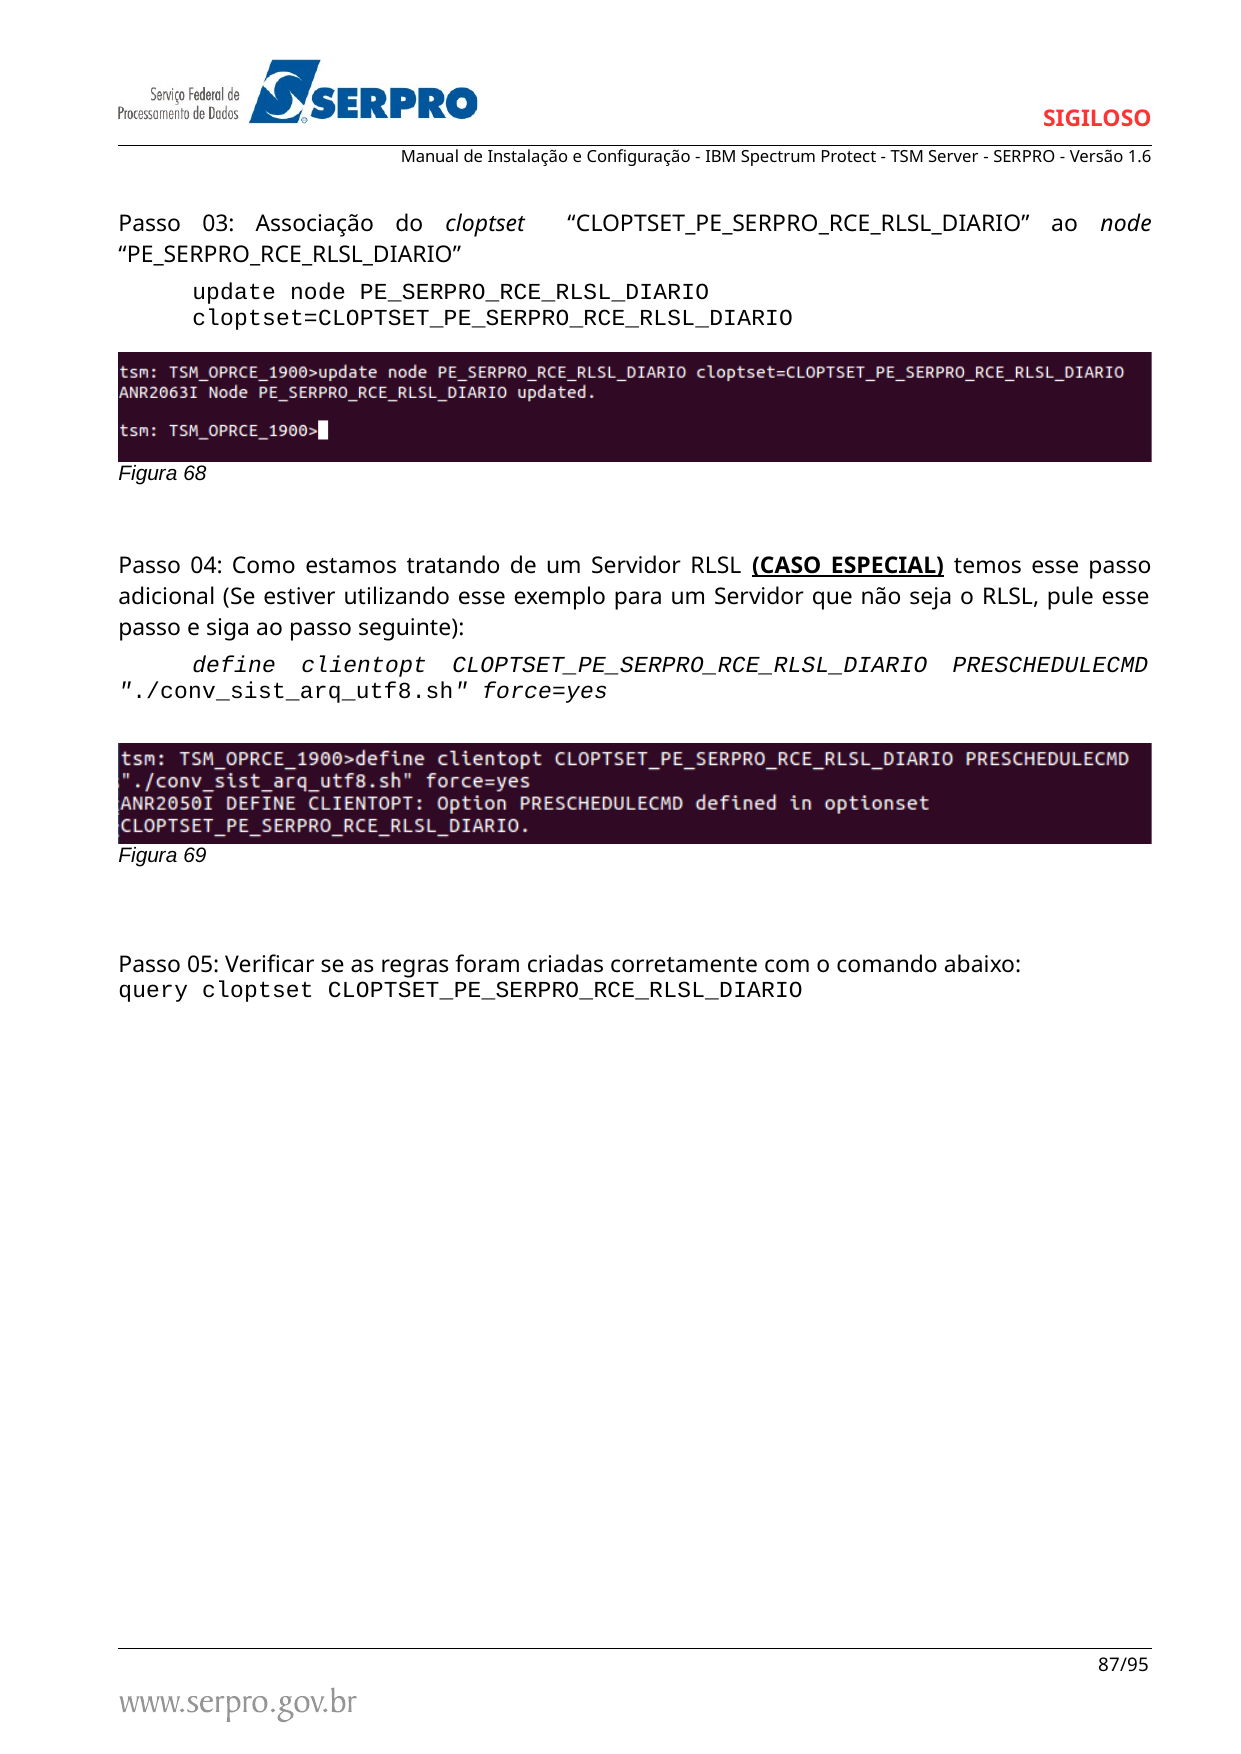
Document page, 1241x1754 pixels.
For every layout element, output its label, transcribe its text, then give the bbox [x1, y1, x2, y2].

text Figura 68 [118, 462, 1152, 485]
text query cloptset CLOPTSET_PE_SERPRO_RCE_RLSL_DIARIO [118, 979, 1152, 1005]
text Figura 69 [118, 844, 1152, 867]
picture [118, 743, 1152, 844]
picture [118, 59, 478, 124]
text Passo 05: Verificar se as regras foram criadas corretamente com o comando abaixo: [118, 948, 1152, 979]
text Passo 03: Associação do cloptset “CLOPTSET_PE_SERPRO_RCE_RLSL_DIARIO” ao node “PE_SERPRO_RCE_RLSL_DIARIO” [118, 207, 1152, 269]
text update node PE_SERPRO_RCE_RLSL_DIARIO cloptset=CLOPTSET_PE_SERPRO_RCE_RLSL_DIARIO [192, 281, 1152, 333]
text define clientopt CLOPTSET_PE_SERPRO_RCE_RLSL_DIARIO PRESCHEDULECMD "./conv_sist_arq_utf8.sh" force=yes [118, 653, 1152, 706]
text Passo 04: Como estamos tratando de um Servidor RLSL (CASO ESPECIAL) temos esse passo adicional (Se estiver utilizando esse exemplo para um Servidor que não seja o RLSL, pule esse passo e siga ao passo seguinte): [118, 548, 1152, 642]
picture [118, 352, 1152, 462]
